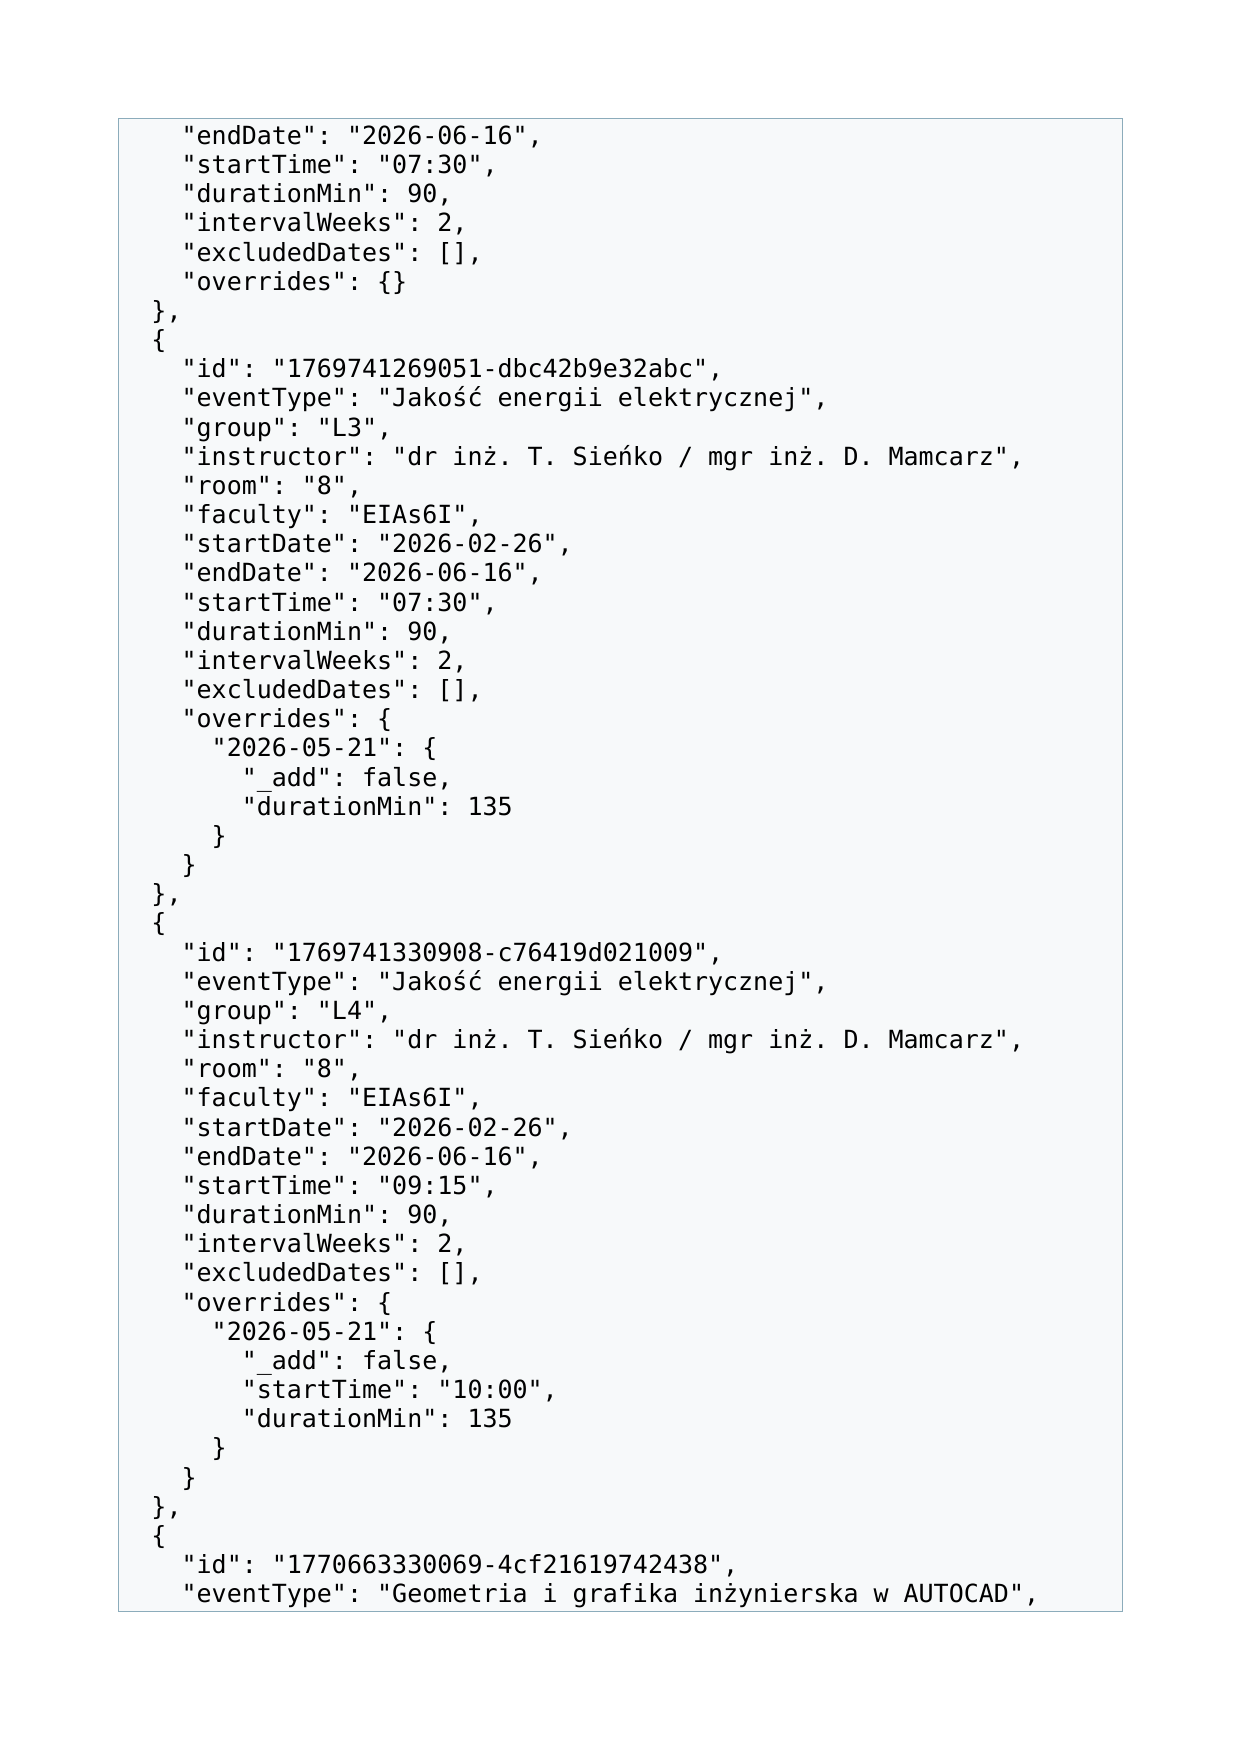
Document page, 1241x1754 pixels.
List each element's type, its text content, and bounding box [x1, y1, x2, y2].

text "endDate": "2026-06-16", "startTime": "07:30", "durationMin": 90, "intervalWeeks": 2, "excludedDates": [], "overrides": {} }, { "id": "1769741269051-dbc42b9e32abc", "eventType": "Jakość energii elektrycznej", "group": "L3", "instructor": "dr inż. T. Sieńko / mgr inż. D. Mamcarz", "room": "8", "faculty": "EIAs6I", "startDate": "2026-02-26", "endDate": "2026-06-16", "startTime": "07:30", "durationMin": 90, "intervalWeeks": 2, "excludedDates": [], "overrides": { "2026-05-21": { "_add": false, "durationMin": 135 } } }, { "id": "1769741330908-c76419d021009", "eventType": "Jakość energii elektrycznej", "group": "L4", "instructor": "dr inż. T. Sieńko / mgr inż. D. Mamcarz", "room": "8", "faculty": "EIAs6I", "startDate": "2026-02-26", "endDate": "2026-06-16", "startTime": "09:15", "durationMin": 90, "intervalWeeks": 2, "excludedDates": [], "overrides": { "2026-05-21": { "_add": false, "startTime": "10:00", "durationMin": 135 } } }, { "id": "1770663330069-4cf21619742438", "eventType": "Geometria i grafika inżynierska w AUTOCAD", [119, 119, 1122, 1611]
